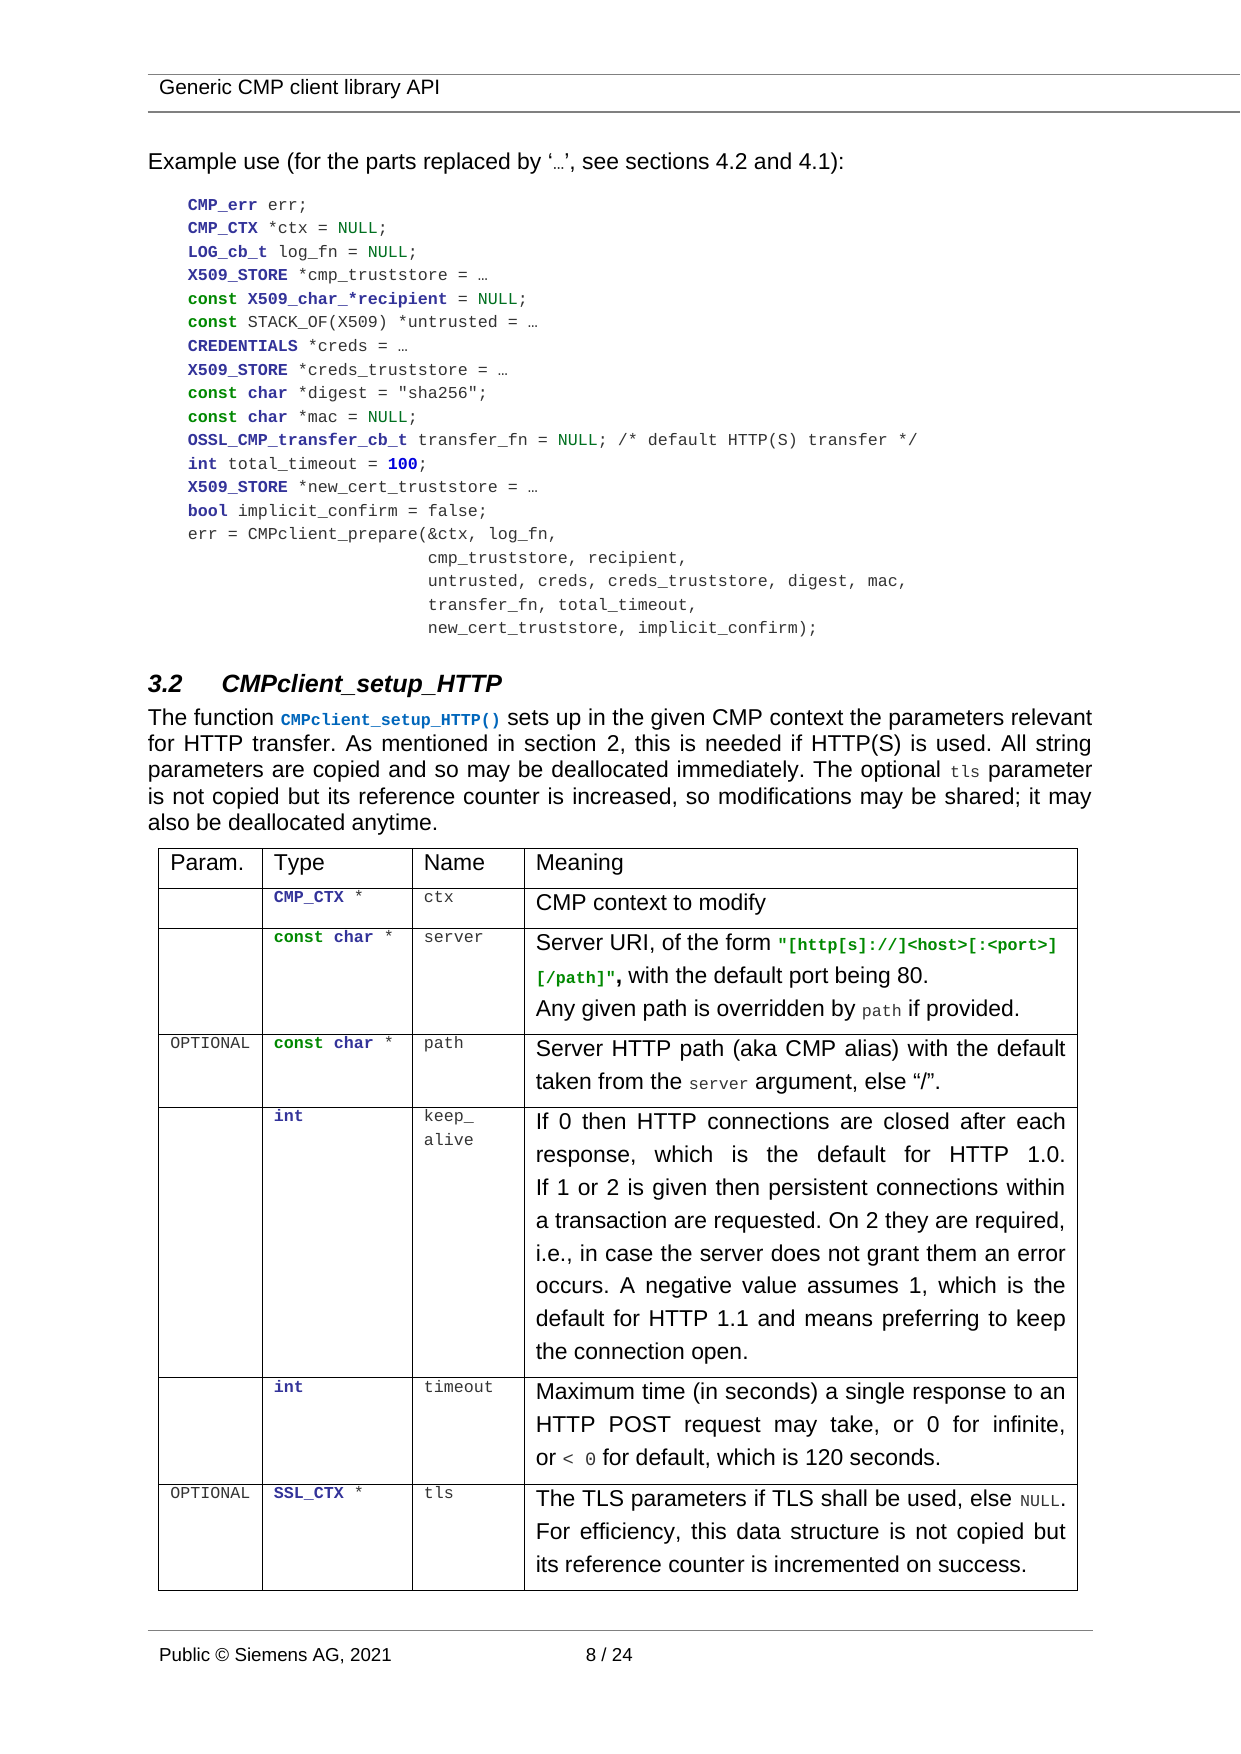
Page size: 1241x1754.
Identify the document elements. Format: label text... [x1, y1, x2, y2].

text untrusted, creds, creds_truststore, digest, mac, [148, 573, 1092, 592]
text LOG_cb_t log_fn = NULL; [148, 243, 1092, 262]
table_cell OPTIONAL [159, 1485, 262, 1589]
table_cell ctx [413, 889, 524, 928]
table_cell server [413, 929, 524, 1034]
table_cell The TLS parameters if TLS shall be used, else NULL. For efficiency, this data structure is not copied but its reference counter is incremented on success. [525, 1485, 1077, 1589]
table_cell const char * [263, 929, 412, 1034]
table_cell [159, 929, 262, 1034]
subtitle CMPclient_setup_HTTP [148, 669, 1092, 697]
table_cell CMP context to modify [525, 889, 1077, 928]
table_cell Server URI, of the form "[http[s]://]<host>[:<port>][/path]", with the default port being 80. Any given path is overridden by path if provided. [525, 929, 1077, 1034]
text int total_timeout = 100; [148, 455, 1092, 474]
table_cell [159, 1108, 262, 1377]
table_header Name [413, 849, 524, 888]
text OSSL_CMP_transfer_cb_t transfer_fn = NULL; /* default HTTP(S) transfer */ [148, 432, 1092, 451]
text const STACK_OF(X509) *untrusted = … [148, 314, 1092, 333]
text transfer_fn, total_timeout, [148, 597, 1092, 615]
table_cell keep_ alive [413, 1108, 524, 1377]
table_cell int [263, 1378, 412, 1484]
text Example use (for the parts replaced by ‘…’, see sections 4.2 and 4.1): [148, 148, 1092, 175]
table_cell path [413, 1035, 524, 1107]
table_cell OPTIONAL [159, 1035, 262, 1107]
text CREDENTIALS *creds = … X509_STORE *creds_truststore = … [148, 338, 1092, 380]
text const char *digest = "sha256"; [148, 385, 1092, 403]
table_cell [159, 1378, 262, 1484]
table_header Meaning [525, 849, 1077, 888]
text const X509_char_*recipient = NULL; [148, 291, 1092, 309]
text X509_STORE *cmp_truststore = … [148, 267, 1092, 286]
table_cell int [263, 1108, 412, 1377]
table_cell CMP_CTX * [263, 889, 412, 928]
text bool implicit_confirm = false; [148, 502, 1092, 521]
table_cell Server HTTP path (aka CMP alias) with the default taken from the server argument, else “/”. [525, 1035, 1077, 1107]
table_cell timeout [413, 1378, 524, 1484]
text const char *mac = NULL; [148, 408, 1092, 427]
text new_cert_truststore, implicit_confirm); [148, 620, 1092, 639]
text CMP_err err; [148, 196, 1092, 215]
table_cell const char * [263, 1035, 412, 1107]
text CMP_CTX *ctx = NULL; [148, 220, 1092, 239]
table_cell SSL_CTX * [263, 1485, 412, 1589]
table_cell [159, 889, 262, 928]
text cmp_truststore, recipient, [148, 549, 1092, 568]
table_header Param. [159, 849, 262, 888]
table_cell tls [413, 1485, 524, 1589]
table_header Type [263, 849, 412, 888]
text X509_STORE *new_cert_truststore = … [148, 479, 1092, 498]
text err = CMPclient_prepare(&ctx, log_fn, [148, 526, 1092, 545]
text The function CMPclient_setup_HTTP() sets up in the given CMP context the parameters relevant for HTTP transfer. As mentioned in section 2, this is needed if HTTP(S) is used. All string parameters are copied and so may be deallocated immediately. The optional tls parameter is not copied but its reference counter is increased, so modifications may be shared; it may also be deallocated anytime. [148, 704, 1092, 836]
table_cell If 0 then HTTP connections are closed after each response, which is the default for HTTP 1.0. If 1 or 2 is given then persistent connections within a transaction are requested. On 2 they are required, i.e., in case the server does not grant them an error occurs. A negative value assumes 1, which is the default for HTTP 1.1 and means preferring to keep the connection open. [525, 1108, 1077, 1377]
table_cell Maximum time (in seconds) a single response to an HTTP POST request may take, or 0 for infinite, or < 0 for default, which is 120 seconds. [525, 1378, 1077, 1484]
